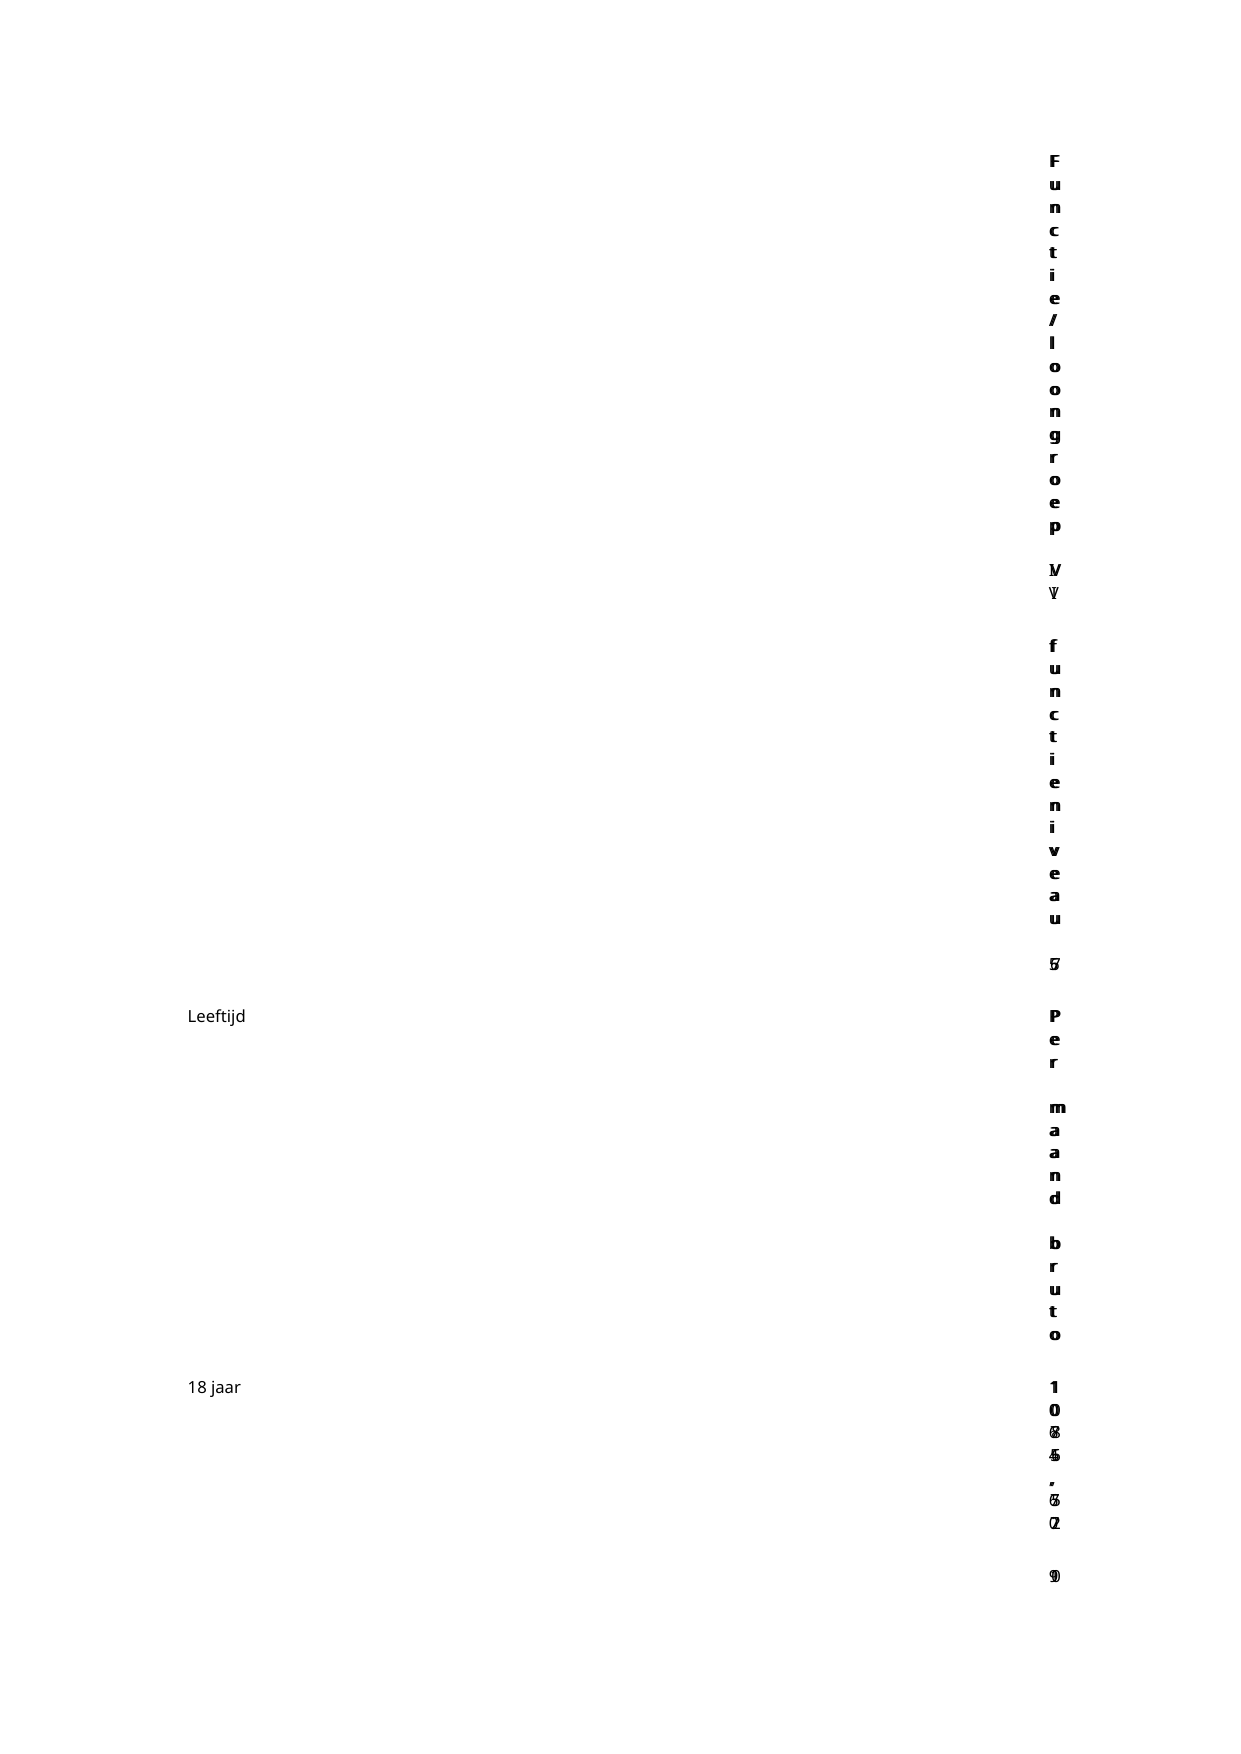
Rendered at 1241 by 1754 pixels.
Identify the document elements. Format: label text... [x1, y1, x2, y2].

table_header [188, 150, 1048, 1005]
table_cell 18 jaar [188, 1375, 1048, 1564]
table_cell Leeftijd [188, 1005, 1048, 1375]
table_cell [188, 1564, 1048, 1587]
